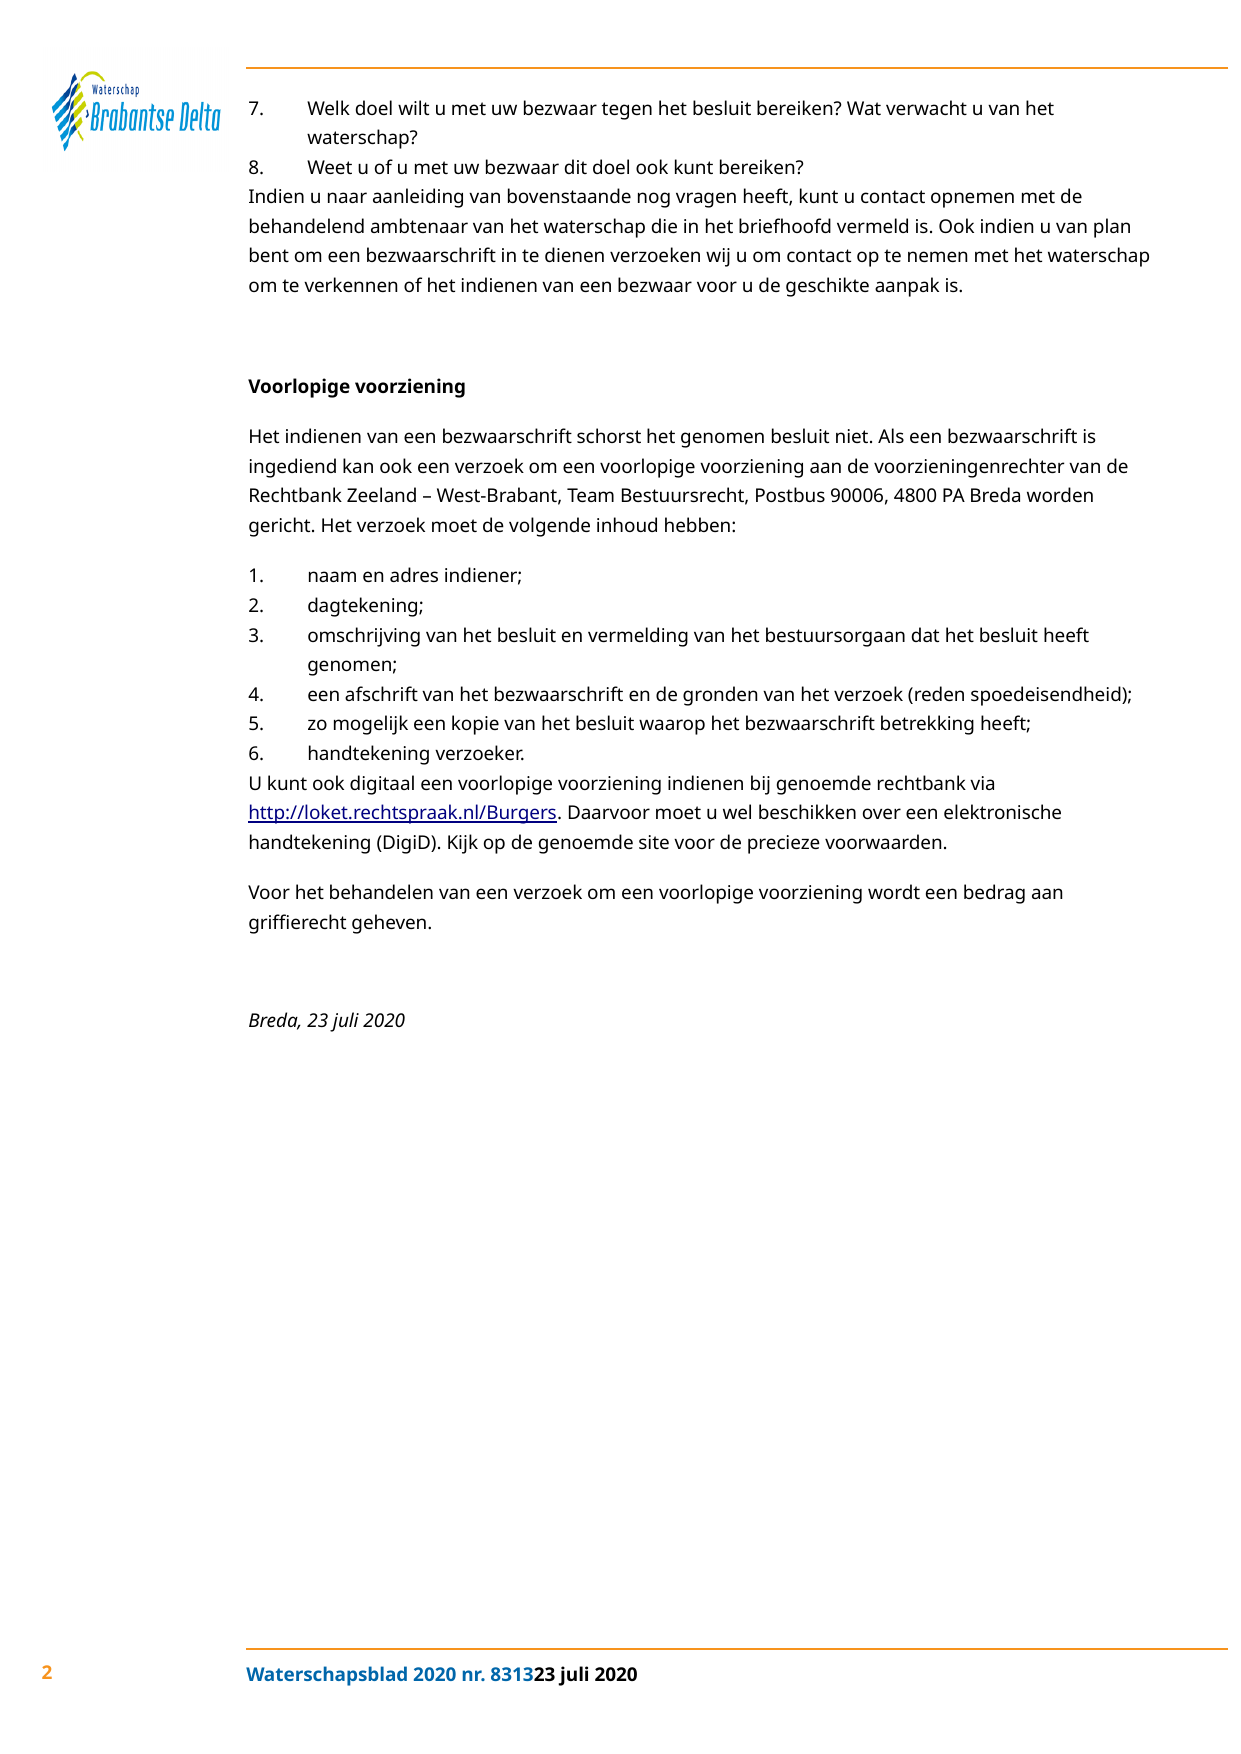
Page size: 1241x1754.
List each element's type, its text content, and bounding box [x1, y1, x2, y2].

list naam en adres indiener; [248, 563, 1152, 588]
list Welk doel wilt u met uw bezwaar tegen het besluit bereiken? Wat verwacht u van het waterschap? [248, 95, 1152, 150]
list omschrijving van het besluit en vermelding van het bestuursorgaan dat het besluit heeft genomen; [248, 622, 1152, 677]
text Voorlopige voorziening [248, 373, 1152, 399]
list handtekening verzoeker. [248, 740, 1152, 766]
list zo mogelijk een kopie van het besluit waarop het bezwaarschrift betrekking heeft; [248, 711, 1152, 736]
list een afschrift van het bezwaarschrift en de gronden van het verzoek (reden spoedeisendheid); [248, 681, 1152, 707]
text U kunt ook digitaal een voorlopige voorziening indienen bij genoemde rechtbank via http://loket.rechtspraak.nl/Burgers. Daarvoor moet u wel beschikken over een elektronische handtekening (DigiD). Kijk op de genoemde site voor de precieze voorwaarden. [248, 770, 1152, 855]
list Weet u of u met uw bezwaar dit doel ook kunt bereiken? [248, 154, 1152, 180]
text Breda, 23 juli 2020 [248, 1007, 1152, 1033]
text Het indienen van een bezwaarschrift schorst het genomen besluit niet. Als een bezwaarschrift is ingediend kan ook een verzoek om een voorlopige voorziening aan de voorzieningenrechter van de Rechtbank Zeeland – West-Brabant, Team Bestuursrecht, Postbus 90006, 4800 PA Breda worden gericht. Het verzoek moet de volgende inhoud hebben: [248, 423, 1152, 538]
text Voor het behandelen van een verzoek om een voorlopige voorziening wordt een bedrag aan griffierecht geheven. [248, 879, 1152, 935]
text Indien u naar aanleiding van bovenstaande nog vragen heeft, kunt u contact opnemen met de behandelend ambtenaar van het waterschap die in het briefhoofd vermeld is. Ook indien u van plan bent om een bezwaarschrift in te dienen verzoeken wij u om contact op te nemen met het waterschap om te verkennen of het indienen van een bezwaar voor u de geschikte aanpak is. [248, 183, 1152, 298]
picture [41, 47, 231, 172]
list dagtekening; [248, 592, 1152, 618]
